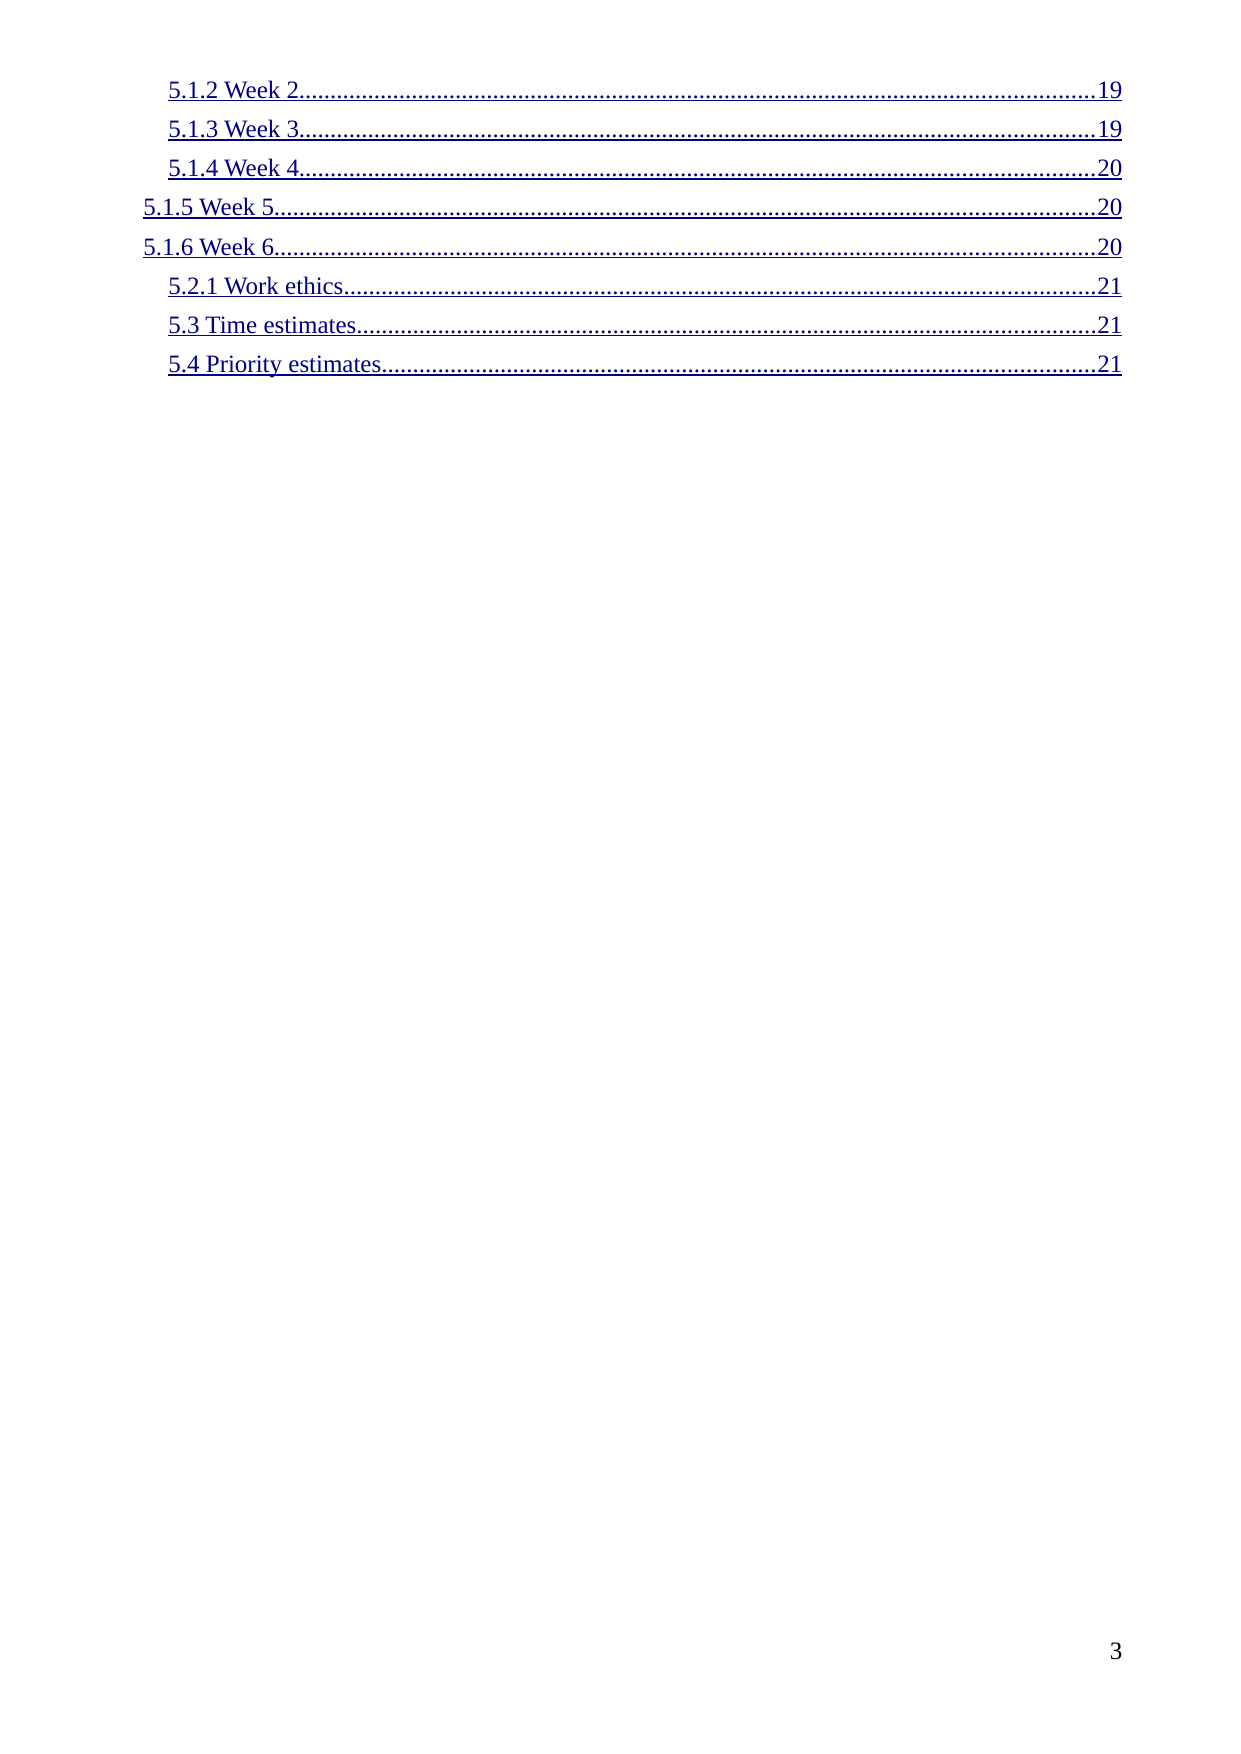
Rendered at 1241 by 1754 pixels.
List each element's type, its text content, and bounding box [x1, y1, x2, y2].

text 5.2.1 Work ethics 21 [168, 271, 1122, 296]
text 5.3 Time estimates 21 [168, 310, 1122, 335]
text 5.1.3 Week 3 19 [168, 114, 1122, 139]
text 5.1.4 Week 4 20 [168, 153, 1122, 178]
text 5.1.6 Week 6 20 [143, 232, 1122, 257]
text 5.4 Priority estimates 21 [168, 349, 1122, 374]
text 5.1.2 Week 2 19 [168, 75, 1122, 100]
text 5.1.5 Week 5 20 [143, 192, 1122, 217]
